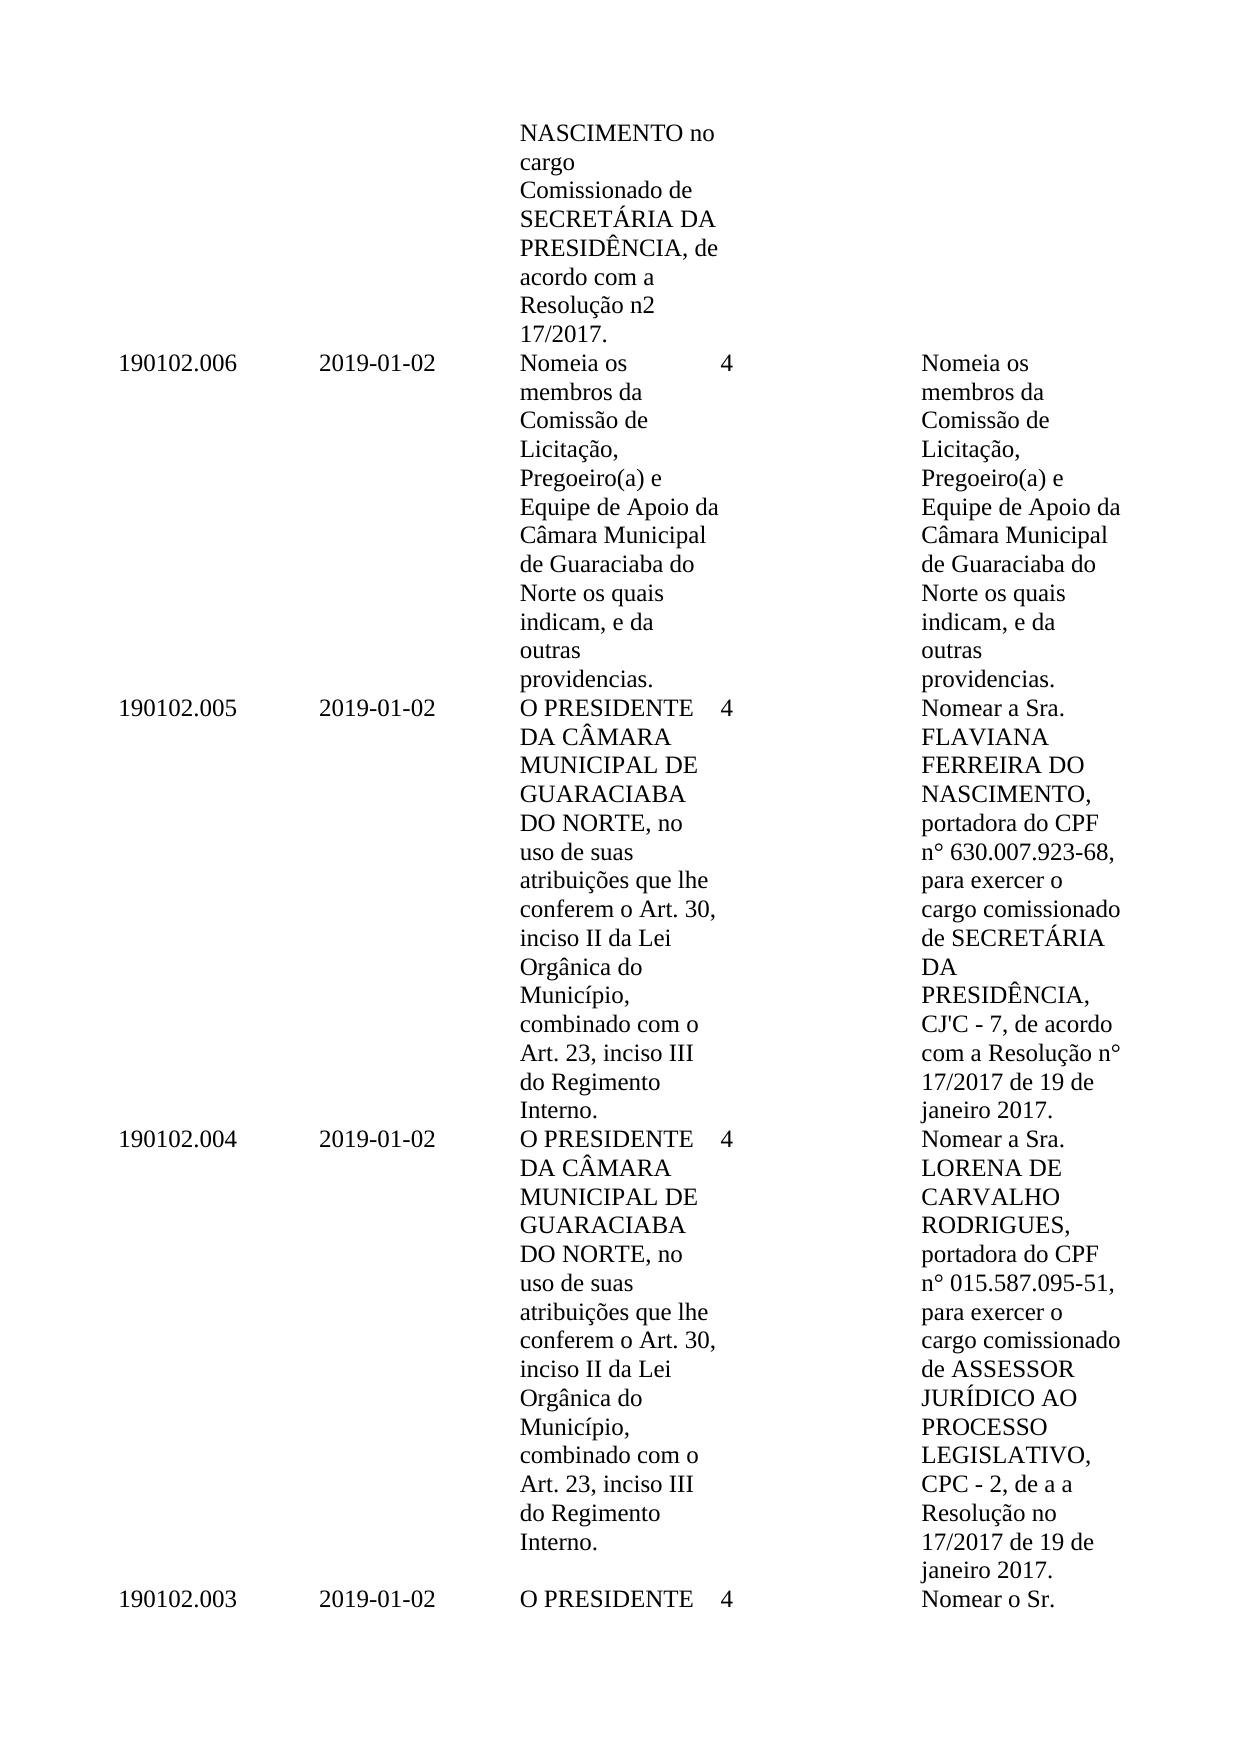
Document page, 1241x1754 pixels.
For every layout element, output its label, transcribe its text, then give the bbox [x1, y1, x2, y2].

table_cell Nomeia os membros da Comissão de Licitação, Pregoeiro(a) e Equipe de Apoio da Câmara Municipal de Guaraciaba do Norte os quais indicam, e da outras providencias. [520, 348, 720, 693]
table_cell 4 [720, 1584, 921, 1613]
table_cell 4 [720, 693, 921, 1124]
table_cell 190102.005 [118, 693, 319, 1124]
table_cell 4 [720, 348, 921, 693]
table_cell [319, 118, 519, 348]
table_cell 2019-01-02 [319, 1124, 519, 1584]
table_cell [720, 118, 921, 348]
table_cell 190102.003 [118, 1584, 319, 1613]
table_cell 2019-01-02 [319, 693, 519, 1124]
table_cell [921, 118, 1122, 348]
table_cell 190102.006 [118, 348, 319, 693]
table_cell O PRESIDENTE DA CÂMARA MUNICIPAL DE GUARACIABA DO NORTE, no uso de suas atribuições que lhe conferem o Art. 30, inciso II da Lei Orgânica do Município, combinado com o Art. 23, inciso III do Regimento Interno. [520, 693, 720, 1124]
table_cell [118, 118, 319, 348]
table_cell Nomear a Sra. FLAVIANA FERREIRA DO NASCIMENTO, portadora do CPF n° 630.007.923-68, para exercer o cargo comissionado de SECRETÁRIA DA PRESIDÊNCIA, CJ'C - 7, de acordo com a Resolução n° 17/2017 de 19 de janeiro 2017. [921, 693, 1122, 1124]
table_cell 4 [720, 1124, 921, 1584]
table_cell 2019-01-02 [319, 348, 519, 693]
table_cell Nomear o Sr. [921, 1584, 1122, 1613]
table_cell 190102.004 [118, 1124, 319, 1584]
table_cell NASCIMENTO no cargo Comissionado de SECRETÁRIA DA PRESIDÊNCIA, de acordo com a Resolução n2 17/2017. [520, 118, 720, 348]
table_cell O PRESIDENTE DA CÂMARA MUNICIPAL DE GUARACIABA DO NORTE, no uso de suas atribuições que lhe conferem o Art. 30, inciso II da Lei Orgânica do Município, combinado com o Art. 23, inciso III do Regimento Interno. [520, 1124, 720, 1584]
table_cell Nomeia os membros da Comissão de Licitação, Pregoeiro(a) e Equipe de Apoio da Câmara Municipal de Guaraciaba do Norte os quais indicam, e da outras providencias. [921, 348, 1122, 693]
table_cell Nomear a Sra. LORENA DE CARVALHO RODRIGUES, portadora do CPF n° 015.587.095-51, para exercer o cargo comissionado de ASSESSOR JURÍDICO AO PROCESSO LEGISLATIVO, CPC - 2, de a a Resolução no 17/2017 de 19 de janeiro 2017. [921, 1124, 1122, 1584]
table_cell O PRESIDENTE [520, 1584, 720, 1613]
table_cell 2019-01-02 [319, 1584, 519, 1613]
